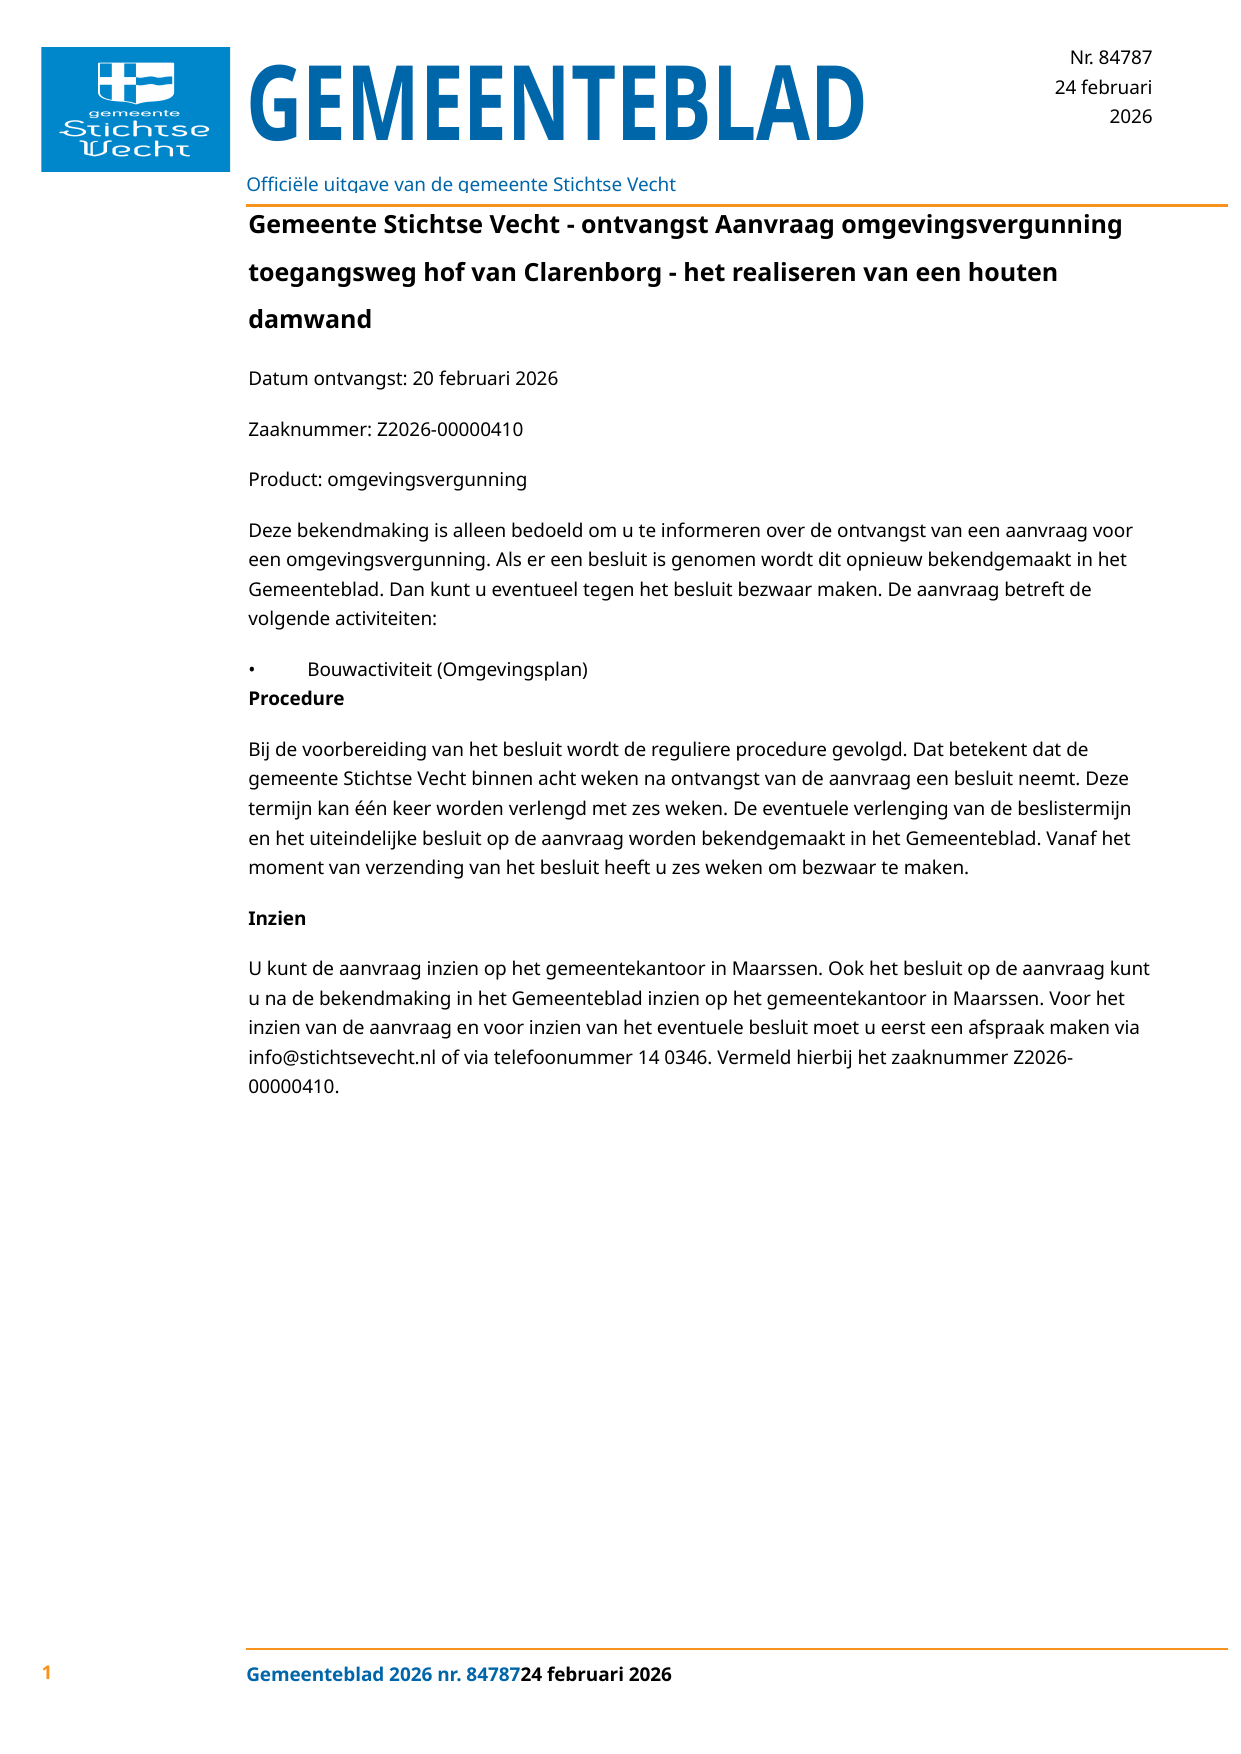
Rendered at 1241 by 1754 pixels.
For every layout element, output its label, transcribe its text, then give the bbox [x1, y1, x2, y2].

text Zaaknummer: Z2026-00000410 [248, 416, 1152, 442]
picture [99, 63, 135, 101]
text Product: omgevingsvergunning [248, 466, 1152, 492]
picture [137, 63, 174, 103]
text Deze bekendmaking is alleen bedoeld om u te informeren over de ontvangst van een aanvraag voor een omgevingsvergunning. Als er een besluit is genomen wordt dit opnieuw bekendgemaakt in het Gemeenteblad. Dan kunt u eventueel tegen het besluit bezwaar maken. De aanvraag betreft de volgende activiteiten: [248, 517, 1152, 631]
text Gemeente Stichtse Vecht - ontvangst Aanvraag omgevingsvergunning toegangsweg hof van Clarenborg - het realiseren van een houten damwand [248, 207, 1152, 336]
text Bij de voorbereiding van het besluit wordt de reguliere procedure gevolgd. Dat betekent dat de gemeente Stichtse Vecht binnen acht weken na ontvangst van de aanvraag een besluit neemt. Deze termijn kan één keer worden verlengd met zes weken. De eventuele verlenging van de beslistermijn en het uiteindelijke besluit op de aanvraag worden bekendgemaakt in het Gemeenteblad. Vanaf het moment van verzending van het besluit heeft u zes weken om bezwaar te maken. [248, 736, 1152, 880]
text Inzien [248, 905, 1152, 930]
text Procedure [248, 686, 1152, 711]
list Bouwactiviteit (Omgevingsplan) [248, 656, 1152, 682]
text U kunt de aanvraag inzien op het gemeentekantoor in Maarssen. Ook het besluit op de aanvraag kunt u na de bekendmaking in het Gemeenteblad inzien op het gemeentekantoor in Maarssen. Voor het inzien van de aanvraag en voor inzien van het eventuele besluit moet u eerst een afspraak maken via info@stichtsevecht.nl of via telefoonummer 14 0346. Vermeld hierbij het zaaknummer Z2026-00000410. [248, 955, 1152, 1099]
text Datum ontvangst: 20 februari 2026 [248, 366, 1152, 391]
